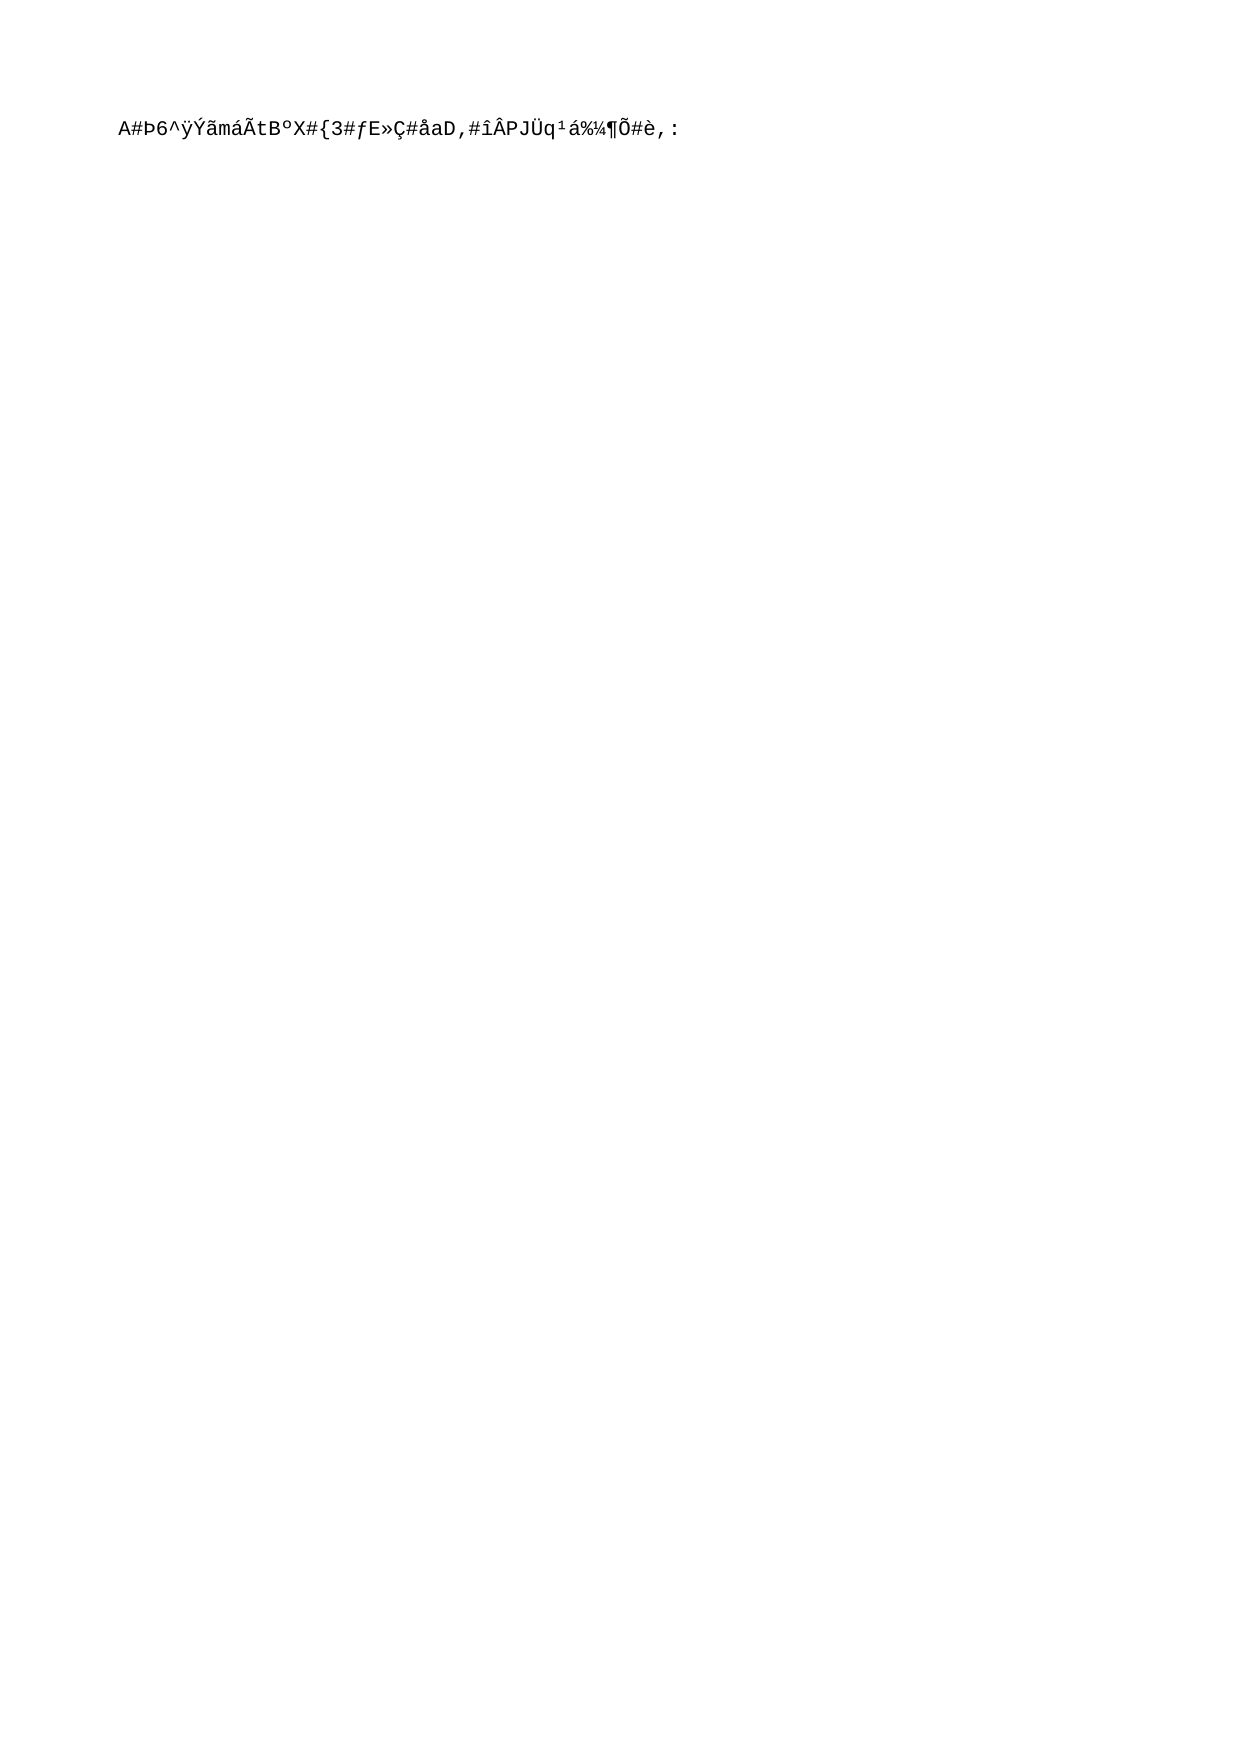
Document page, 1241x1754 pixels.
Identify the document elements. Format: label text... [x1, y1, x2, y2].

text A#Þ6^ÿÝãmáÃtBºX#{3#ƒE»Ç#åaD‚#îÂPJÜq¹á%¼¶Õ#è,: [118, 118, 1122, 142]
